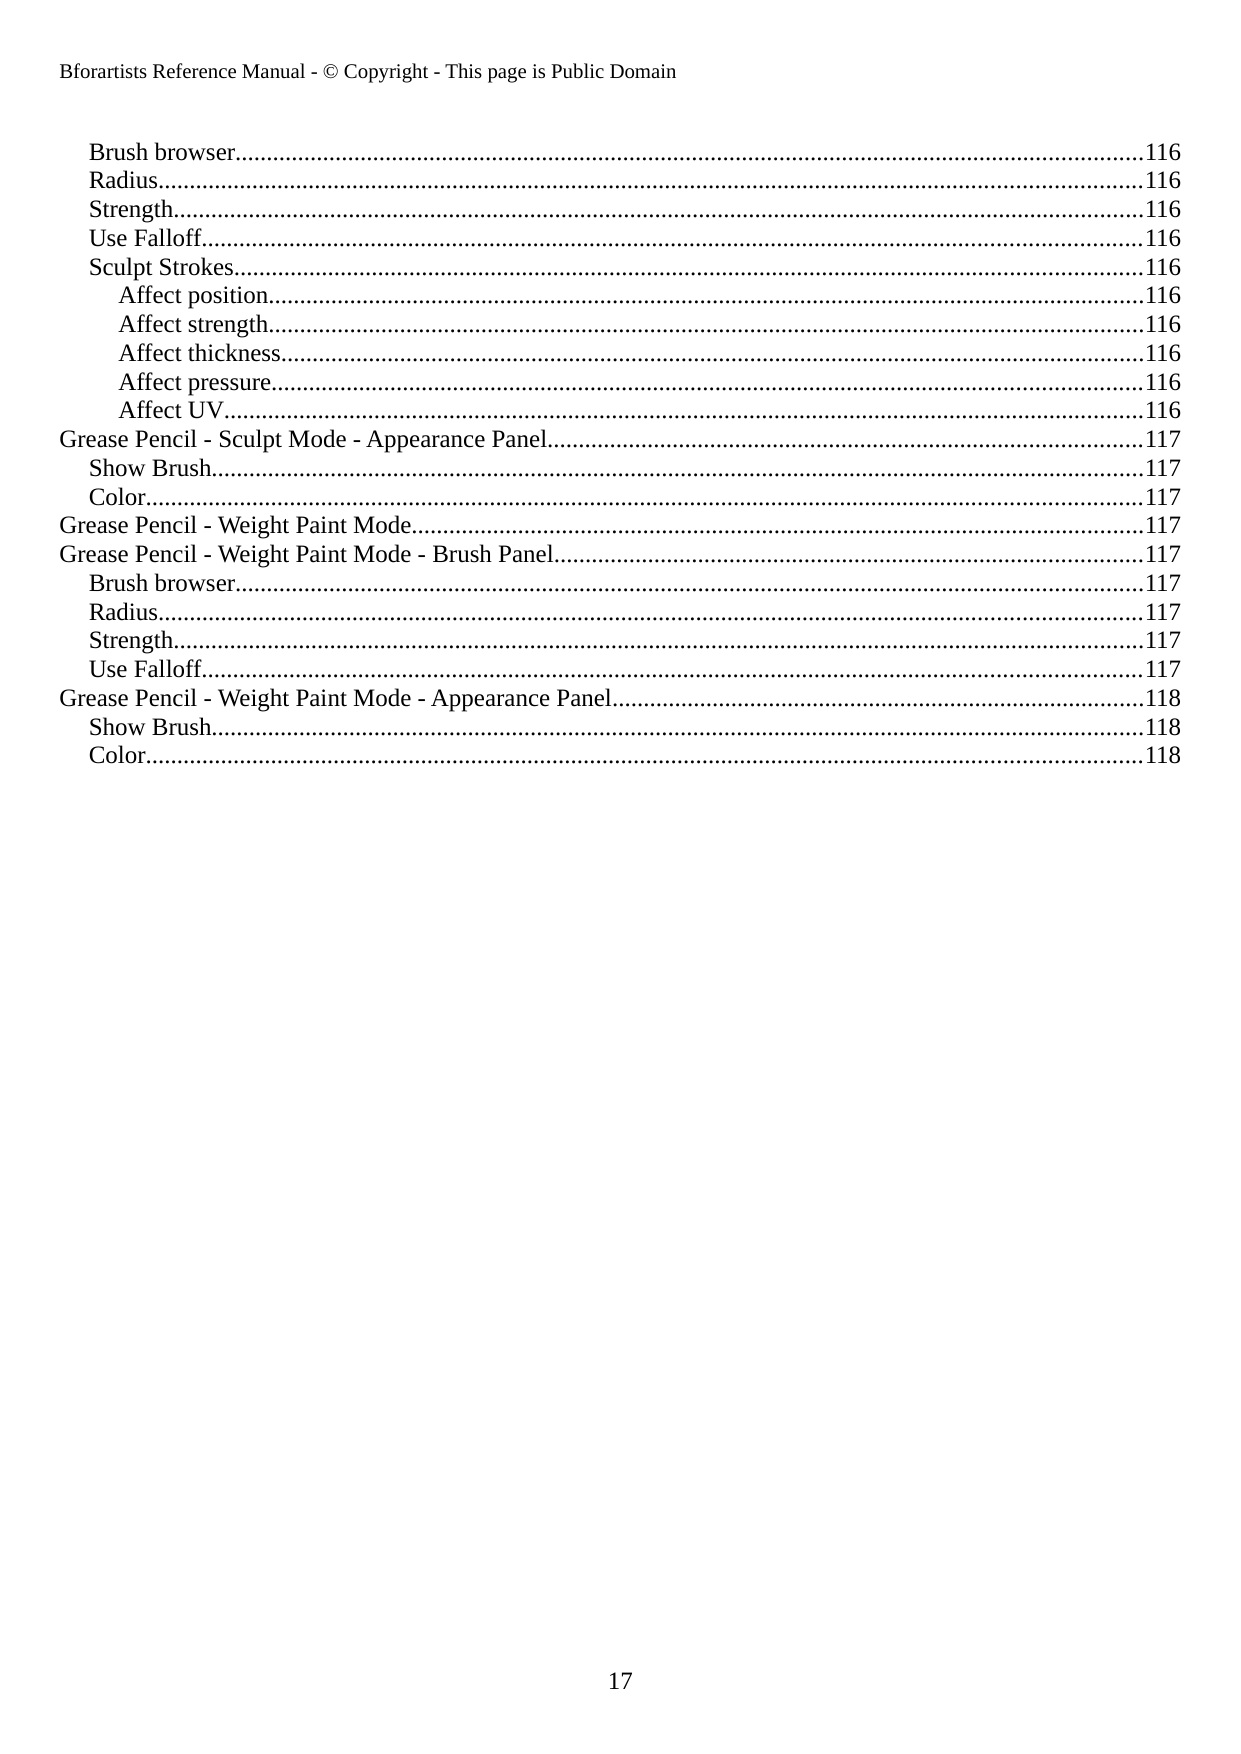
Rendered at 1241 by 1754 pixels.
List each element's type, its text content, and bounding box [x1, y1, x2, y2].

text Radius 117 [88, 597, 1181, 625]
text Strength 116 [88, 194, 1181, 223]
text Show Brush 118 [88, 712, 1181, 740]
text Use Falloff 117 [88, 654, 1181, 683]
text Show Brush 117 [88, 453, 1181, 482]
text Affect strength 116 [118, 309, 1181, 338]
text Grease Pencil - Weight Paint Mode - Appearance Panel 118 [59, 683, 1181, 712]
text Brush browser 117 [88, 568, 1181, 597]
text Affect UV 116 [118, 395, 1181, 424]
text Affect position 116 [118, 280, 1181, 309]
text Grease Pencil - Weight Paint Mode - Brush Panel 117 [59, 539, 1181, 568]
text Strength 117 [88, 625, 1181, 654]
text Color 118 [88, 740, 1181, 769]
text Radius 116 [88, 165, 1181, 194]
text Sculpt Strokes 116 [88, 252, 1181, 280]
text Grease Pencil - Sculpt Mode - Appearance Panel 117 [59, 424, 1181, 453]
text Use Falloff 116 [88, 223, 1181, 252]
text Affect thickness 116 [118, 338, 1181, 367]
text Grease Pencil - Weight Paint Mode 117 [59, 510, 1181, 539]
text Color 117 [88, 482, 1181, 510]
text Brush browser 116 [88, 137, 1181, 165]
text Affect pressure 116 [118, 367, 1181, 395]
